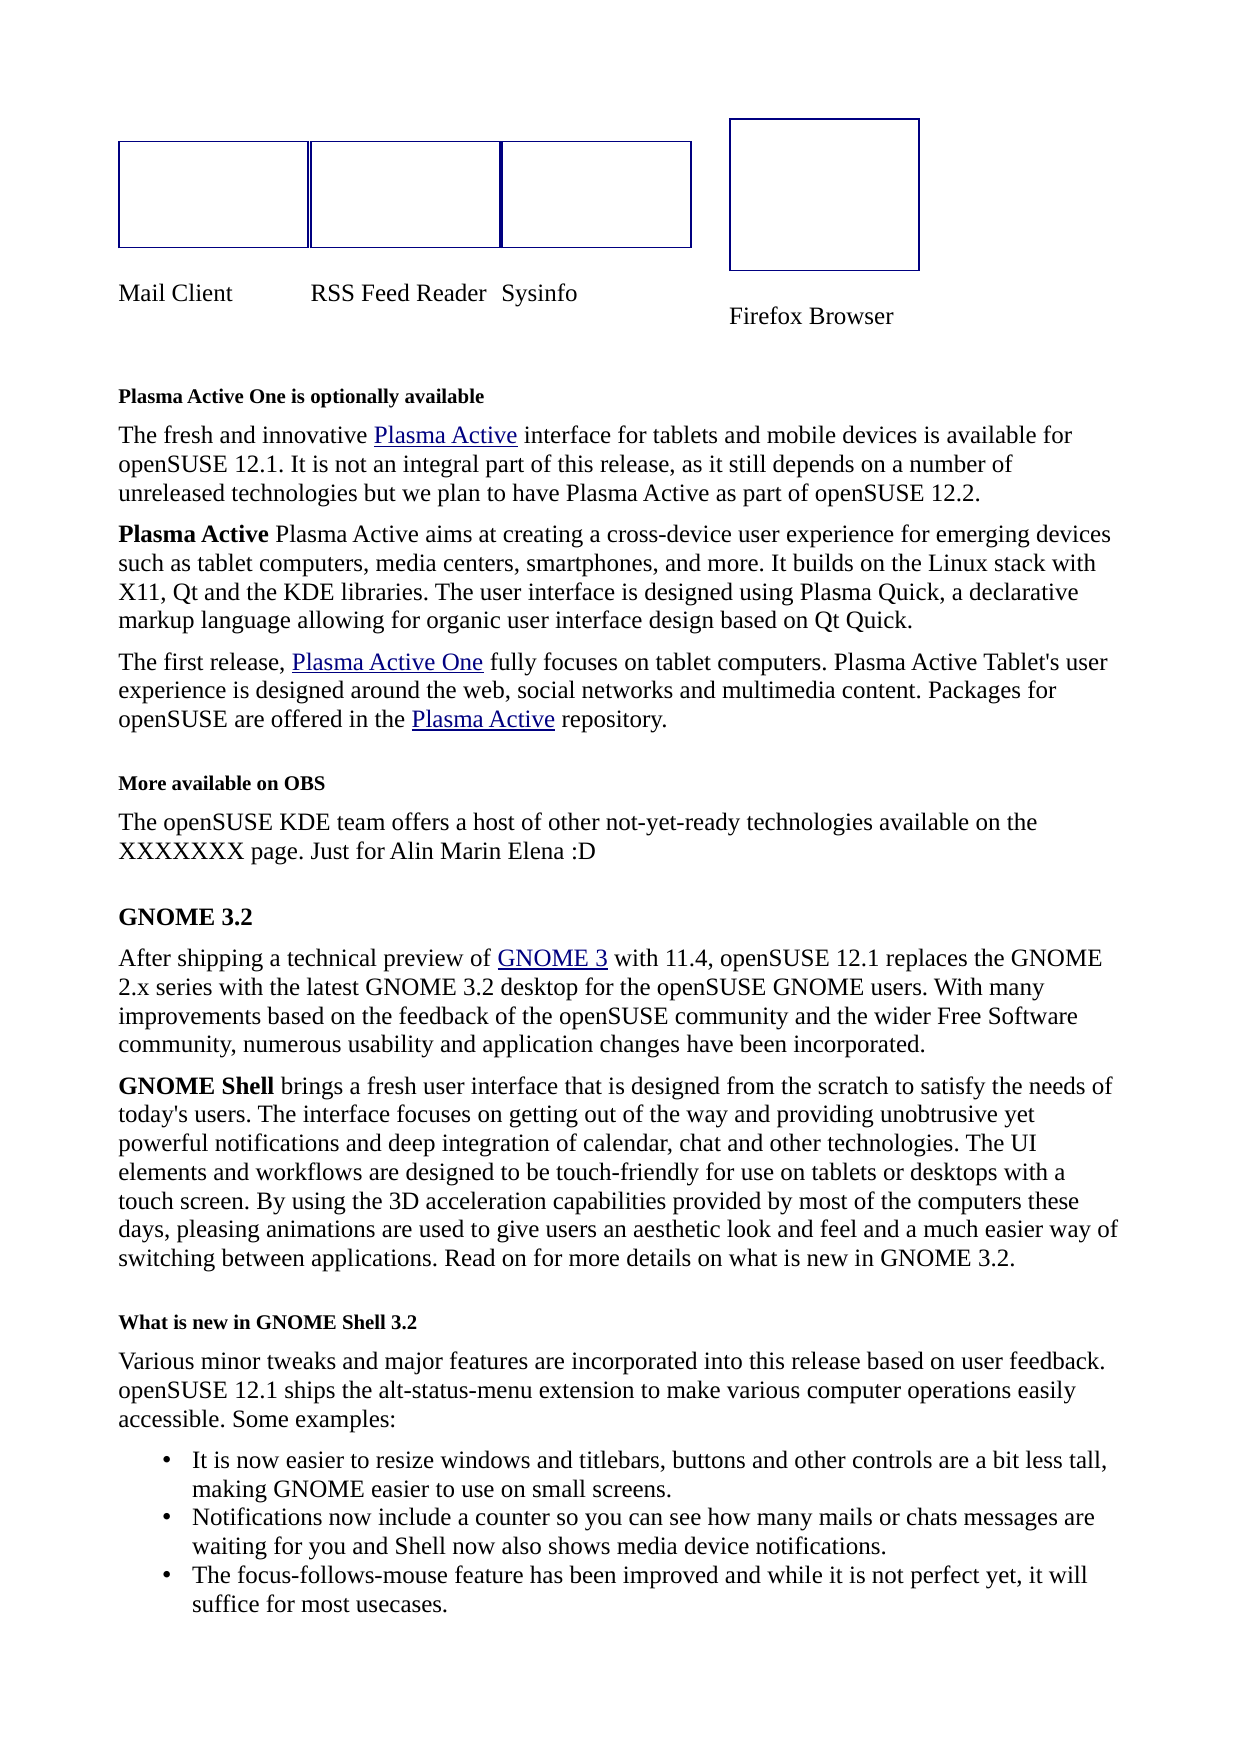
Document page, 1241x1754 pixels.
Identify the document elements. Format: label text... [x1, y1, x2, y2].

text Various minor tweaks and major features are incorporated into this release based on user feedback. openSUSE 12.1 ships the alt-status-menu extension to make various computer operations easily accessible. Some examples: [118, 1346, 1122, 1432]
text Plasma Active Plasma Active aims at creating a cross-device user experience for emerging devices such as tablet computers, media centers, smartphones, and more. It builds on the Linux stack with X11, Qt and the KDE libraries. The user interface is designed using Plasma Quick, a declarative markup language allowing for organic user interface design based on Qt Quick. [118, 519, 1122, 634]
text The openSUSE KDE team offers a host of other not-yet-ready technologies available on the XXXXXXX page. Just for Alin Marin Elena :D [118, 807, 1122, 864]
subtitle What is new in GNOME Shell 3.2 [118, 1309, 1122, 1334]
table_cell [310, 118, 501, 141]
text The fresh and innovative Plasma Active interface for tablets and mobile devices is available for openSUSE 12.1. It is not an integral part of this release, as it still depends on a number of unreleased technologies but we plan to have Plasma Active as part of openSUSE 12.2. [118, 421, 1122, 507]
text GNOME Shell brings a fresh user interface that is designed from the scratch to satisfy the needs of today's users. The interface focuses on getting out of the way and providing unobtrusive yet powerful notifications and deep integration of calendar, chat and other technologies. The UI elements and workflows are designed to be touch-friendly for use on tablets or desktops with a touch screen. By using the 3D acceleration capabilities provided by most of the computers these days, pleasing animations are used to give users an aesthetic look and feel and a much easier way of switching between applications. Read on for more details on what is new in GNOME 3.2. [118, 1071, 1122, 1272]
subtitle Plasma Active One is optionally available [118, 384, 1122, 408]
table_cell Sysinfo [501, 118, 729, 359]
table_cell RSS Feed Reader [310, 248, 501, 359]
list It is now easier to resize windows and titlebars, buttons and other controls are a bit less tall, making GNOME easier to use on small screens. [162, 1445, 1122, 1502]
list Notifications now include a counter so you can see how many mails or chats messages are waiting for you and Shell now also shows media device notifications. [162, 1502, 1122, 1560]
list The focus-follows-mouse feature has been improved and while it is not perfect yet, it will suffice for most usecases. [162, 1560, 1122, 1617]
subtitle More available on OBS [118, 771, 1122, 794]
text The first release, Plasma Active One fully focuses on tablet computers. Plasma Active Tablet's user experience is designed around the web, social networks and multimedia content. Packages for openSUSE are offered in the Plasma Active repository. [118, 647, 1122, 733]
table_cell Mail Client [118, 118, 310, 359]
text After shipping a technical preview of GNOME 3 with 11.4, openSUSE 12.1 replaces the GNOME 2.x series with the latest GNOME 3.2 desktop for the openSUSE GNOME users. With many improvements based on the feedback of the openSUSE community and the wider Free Software community, numerous usability and application changes have been incorporated. [118, 943, 1122, 1058]
subtitle GNOME 3.2 [118, 902, 1122, 931]
table_cell Firefox Browser [729, 118, 1042, 359]
table_cell [312, 142, 499, 247]
